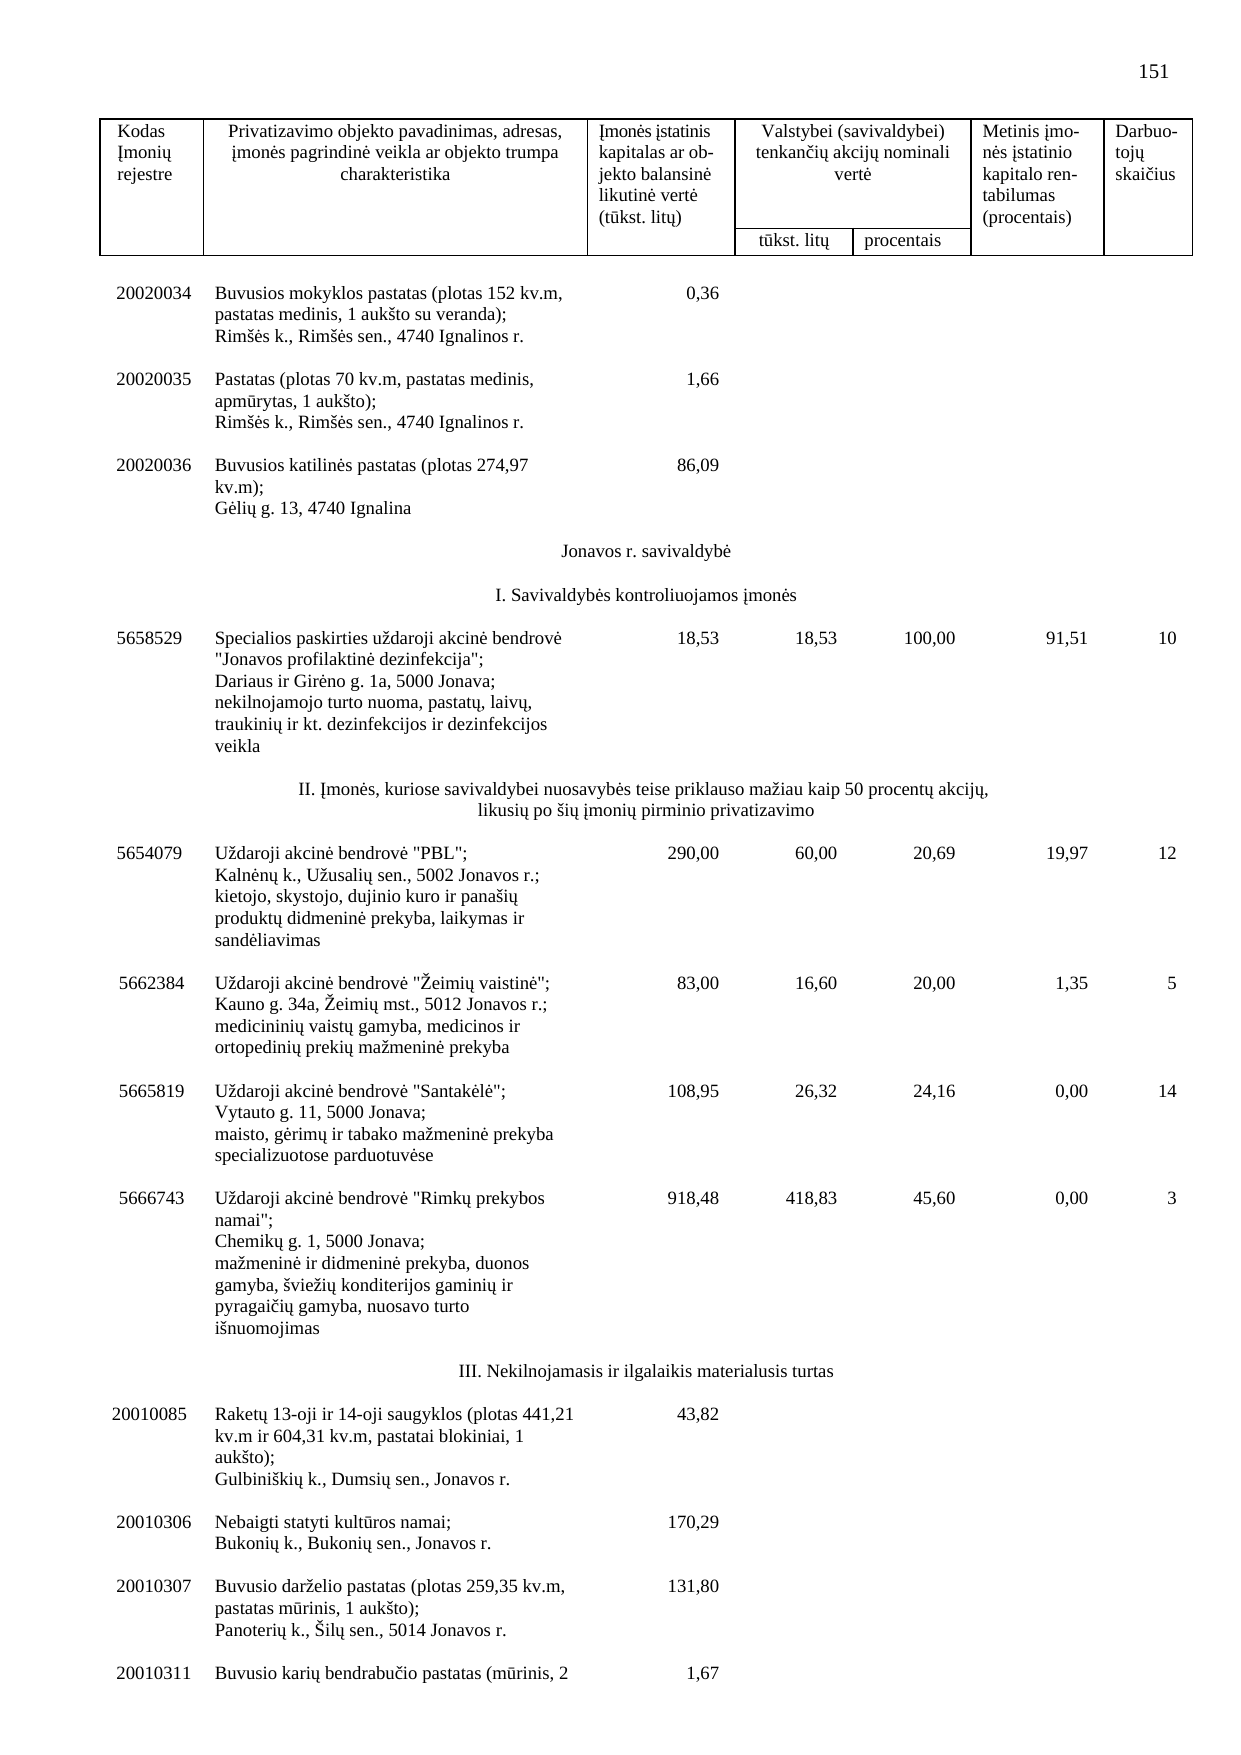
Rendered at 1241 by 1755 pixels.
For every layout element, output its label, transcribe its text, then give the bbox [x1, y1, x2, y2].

table_cell 5665819 [100, 1080, 203, 1187]
table_cell Buvusios katilinės pastatas (plotas 274,97 kv.m); Gėlių g. 13, 4740 Ignalina [203, 454, 587, 540]
table_cell 1,35 [971, 972, 1104, 1079]
table_cell 170,29 [587, 1511, 735, 1575]
table_cell Uždaroji akcinė bendrovė "Rimkų prekybos namai"; Chemikų g. 1, 5000 Jonava; mažmeninė ir didmeninė prekyba, duonos gamyba, šviežių konditerijos gaminių ir pyragaičių gamyba, nuosavo turto išnuomojimas [203, 1187, 587, 1360]
table_cell [1104, 368, 1192, 454]
table_cell [1104, 282, 1192, 368]
table_cell [735, 1662, 853, 1687]
table_cell [971, 1575, 1104, 1662]
table_cell 5658529 [100, 627, 203, 778]
table_cell [735, 282, 853, 368]
table_cell 83,00 [587, 972, 735, 1079]
table_cell 918,48 [587, 1187, 735, 1360]
table_cell 20020036 [100, 454, 203, 540]
table_cell Buvusio karių bendrabučio pastatas (mūrinis, 2 [203, 1662, 587, 1687]
table_cell [972, 228, 1103, 254]
table_cell Uždaroji akcinė bendrovė "Žeimių vaistinė"; Kauno g. 34a, Žeimių mst., 5012 Jonavos r.; medicininių vaistų gamyba, medicinos ir ortopedinių prekių mažmeninė prekyba [203, 972, 587, 1079]
table_cell 5 [1104, 972, 1192, 1079]
table_cell Jonavos r. savivaldybė [100, 540, 1192, 583]
table_cell [735, 1403, 853, 1511]
table_cell I. Savivaldybės kontroliuojamos įmonės [100, 584, 1192, 627]
table_cell 5666743 [100, 1187, 203, 1360]
table_header Įmonės įstatinis kapitalas ar ob-jekto balansinė likutinė vertė (tūkst. litų) [588, 120, 734, 227]
table_header Darbuo-tojų skaičius [1105, 120, 1192, 227]
table_cell [971, 256, 1104, 282]
table_cell [1104, 1662, 1192, 1687]
table_cell [853, 1511, 971, 1575]
table_cell 19,97 [971, 842, 1104, 972]
table_cell [587, 256, 735, 282]
table_cell Specialios paskirties uždaroji akcinė bendrovė "Jonavos profilaktinė dezinfekcija"; Dariaus ir Girėno g. 1a, 5000 Jonava; nekilnojamojo turto nuoma, pastatų, laivų, traukinių ir kt. dezinfekcijos ir dezinfekcijos veikla [203, 627, 587, 778]
table_cell [735, 1575, 853, 1662]
table_cell 131,80 [587, 1575, 735, 1662]
table_cell Pastatas (plotas 70 kv.m, pastatas medinis, apmūrytas, 1 aukšto); Rimšės k., Rimšės sen., 4740 Ignalinos r. [203, 368, 587, 454]
table_cell [971, 1403, 1104, 1511]
table_cell [1104, 1575, 1192, 1662]
table_cell [971, 282, 1104, 368]
table_cell 20020035 [100, 368, 203, 454]
table_cell 14 [1104, 1080, 1192, 1187]
table_cell [735, 454, 853, 540]
table_cell [853, 1575, 971, 1662]
table_cell [203, 256, 587, 282]
table_cell 45,60 [853, 1187, 971, 1360]
table_cell 5654079 [100, 842, 203, 972]
table_cell [1104, 256, 1192, 282]
table_cell 3 [1104, 1187, 1192, 1360]
table_cell [971, 454, 1104, 540]
table_cell [1104, 1403, 1192, 1511]
table_cell 20010306 [100, 1511, 203, 1575]
table_cell 20010085 [100, 1403, 203, 1511]
table_cell 43,82 [587, 1403, 735, 1511]
table_cell 18,53 [587, 627, 735, 778]
table_cell tūkst. litų [736, 229, 852, 254]
table_cell [853, 454, 971, 540]
table_cell [735, 368, 853, 454]
table_cell 0,36 [587, 282, 735, 368]
table_cell 20,69 [853, 842, 971, 972]
table_cell [853, 1403, 971, 1511]
table_cell 20020034 [100, 282, 203, 368]
table_cell 1,67 [587, 1662, 735, 1687]
table_cell 108,95 [587, 1080, 735, 1187]
table_cell [588, 228, 734, 254]
table_cell Nebaigti statyti kultūros namai; Bukonių k., Bukonių sen., Jonavos r. [203, 1511, 587, 1575]
table_cell 100,00 [853, 627, 971, 778]
table_cell Buvusio darželio pastatas (plotas 259,35 kv.m, pastatas mūrinis, 1 aukšto); Panoterių k., Šilų sen., 5014 Jonavos r. [203, 1575, 587, 1662]
table_cell [853, 256, 971, 282]
table_header Kodas Įmonių rejestre [101, 120, 203, 227]
table_cell III. Nekilnojamasis ir ilgalaikis materialusis turtas [100, 1360, 1192, 1403]
table_cell [1104, 454, 1192, 540]
table_cell [204, 228, 587, 254]
table_cell Buvusios mokyklos pastatas (plotas 152 kv.m, pastatas medinis, 1 aukšto su veranda); Rimšės k., Rimšės sen., 4740 Ignalinos r. [203, 282, 587, 368]
table_cell procentais [854, 229, 970, 254]
table_cell Raketų 13-oji ir 14-oji saugyklos (plotas 441,21 kv.m ir 604,31 kv.m, pastatai blokiniai, 1 aukšto); Gulbiniškių k., Dumsių sen., Jonavos r. [203, 1403, 587, 1511]
table_header Privatizavimo objekto pavadinimas, adresas, įmonės pagrindinė veikla ar objekto trumpa charakteristika [204, 120, 587, 227]
table_cell [1105, 228, 1192, 254]
table_cell 16,60 [735, 972, 853, 1079]
table_cell [971, 368, 1104, 454]
table_cell Uždaroji akcinė bendrovė "Santakėlė"; Vytauto g. 11, 5000 Jonava; maisto, gėrimų ir tabako mažmeninė prekyba specializuotose parduotuvėse [203, 1080, 587, 1187]
table_cell 24,16 [853, 1080, 971, 1187]
table_cell 290,00 [587, 842, 735, 972]
table_header Valstybei (savivaldybei) tenkančių akcijų nominali vertė [736, 120, 970, 227]
table_cell 20010307 [100, 1575, 203, 1662]
table_cell [735, 1511, 853, 1575]
table_cell 1,66 [587, 368, 735, 454]
table_cell [1104, 1511, 1192, 1575]
table_cell 0,00 [971, 1080, 1104, 1187]
table_cell 91,51 [971, 627, 1104, 778]
table_cell 10 [1104, 627, 1192, 778]
table_cell 5662384 [100, 972, 203, 1079]
table_cell 12 [1104, 842, 1192, 972]
table_cell [853, 1662, 971, 1687]
table_cell [101, 228, 203, 254]
table_cell [971, 1662, 1104, 1687]
table_cell [853, 368, 971, 454]
table_cell [853, 282, 971, 368]
table_cell [735, 256, 853, 282]
table_cell 86,09 [587, 454, 735, 540]
table_cell 20,00 [853, 972, 971, 1079]
table_cell [971, 1511, 1104, 1575]
table_header Metinis įmo-nės įstatinio kapitalo ren-tabilumas (procentais) [972, 120, 1103, 227]
table_cell 60,00 [735, 842, 853, 972]
table_cell 0,00 [971, 1187, 1104, 1360]
table_cell II. Įmonės, kuriose savivaldybei nuosavybės teise priklauso mažiau kaip 50 procentų akcijų, likusių po šių įmonių pirminio privatizavimo [100, 778, 1192, 842]
table_cell 418,83 [735, 1187, 853, 1360]
table_cell 20010311 [100, 1662, 203, 1687]
table_cell 18,53 [735, 627, 853, 778]
table_cell [100, 256, 203, 282]
table_cell 26,32 [735, 1080, 853, 1187]
table_cell Uždaroji akcinė bendrovė "PBL"; Kalnėnų k., Užusalių sen., 5002 Jonavos r.; kietojo, skystojo, dujinio kuro ir panašių produktų didmeninė prekyba, laikymas ir sandėliavimas [203, 842, 587, 972]
